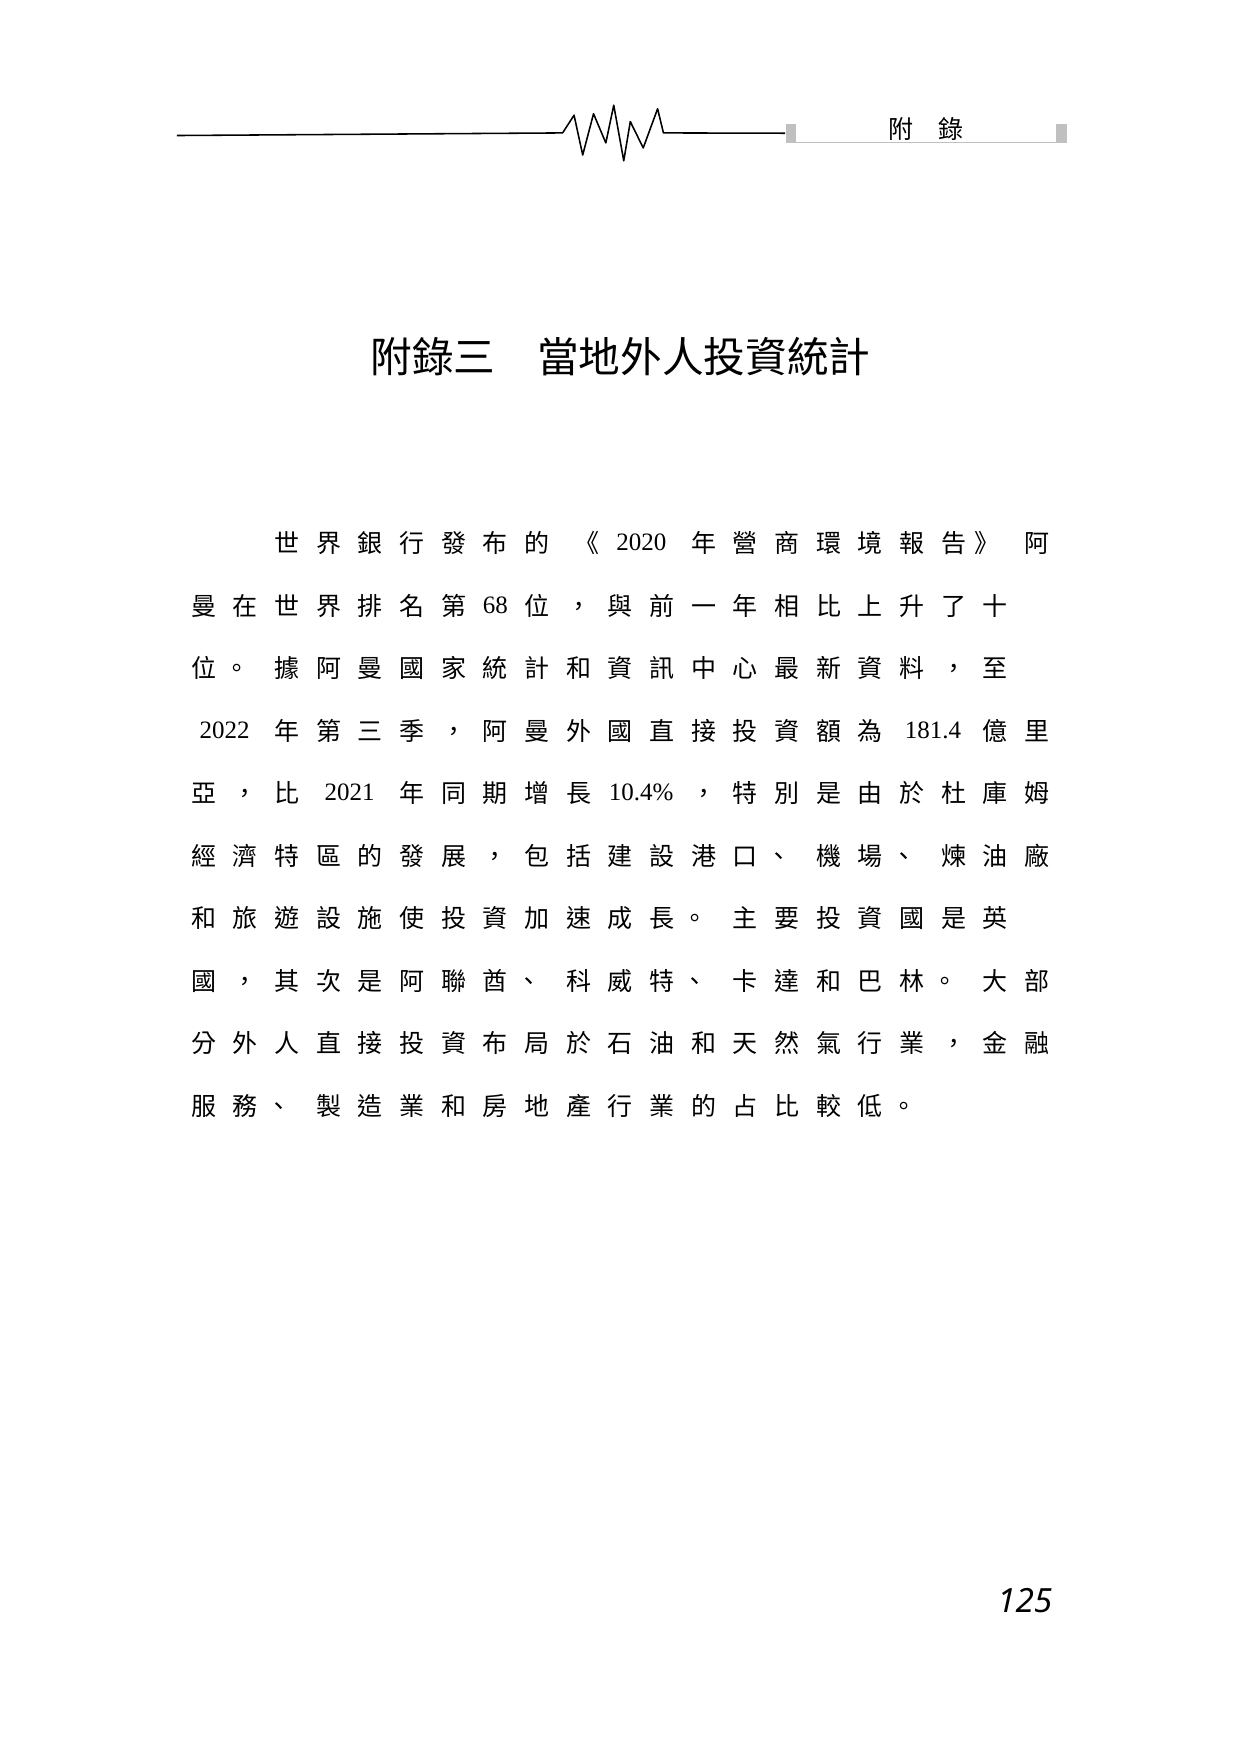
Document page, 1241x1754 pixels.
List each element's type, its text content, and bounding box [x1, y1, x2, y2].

text 附錄三 當地外人投資統計 [183, 313, 1058, 375]
text 世界銀行發布的《2020年營商環境報告》阿曼在世界排名第68位，與前一年相比上升了十位。據阿曼國家統計和資訊中心最新資料，至2022年第三季，阿曼外國直接投資額為181.4億里亞，比2021年同期增長10.4%，特別是由於杜庫姆經濟特區的發展，包括建設港口、機場、煉油廠和旅遊設施使投資加速成長。主要投資國是英國，其次是阿聯酋、科威特、卡達和巴林。大部分外人直接投資布局於石油和天然氣行業，金融服務、製造業和房地產行業的占比較低。 [183, 500, 1058, 1125]
